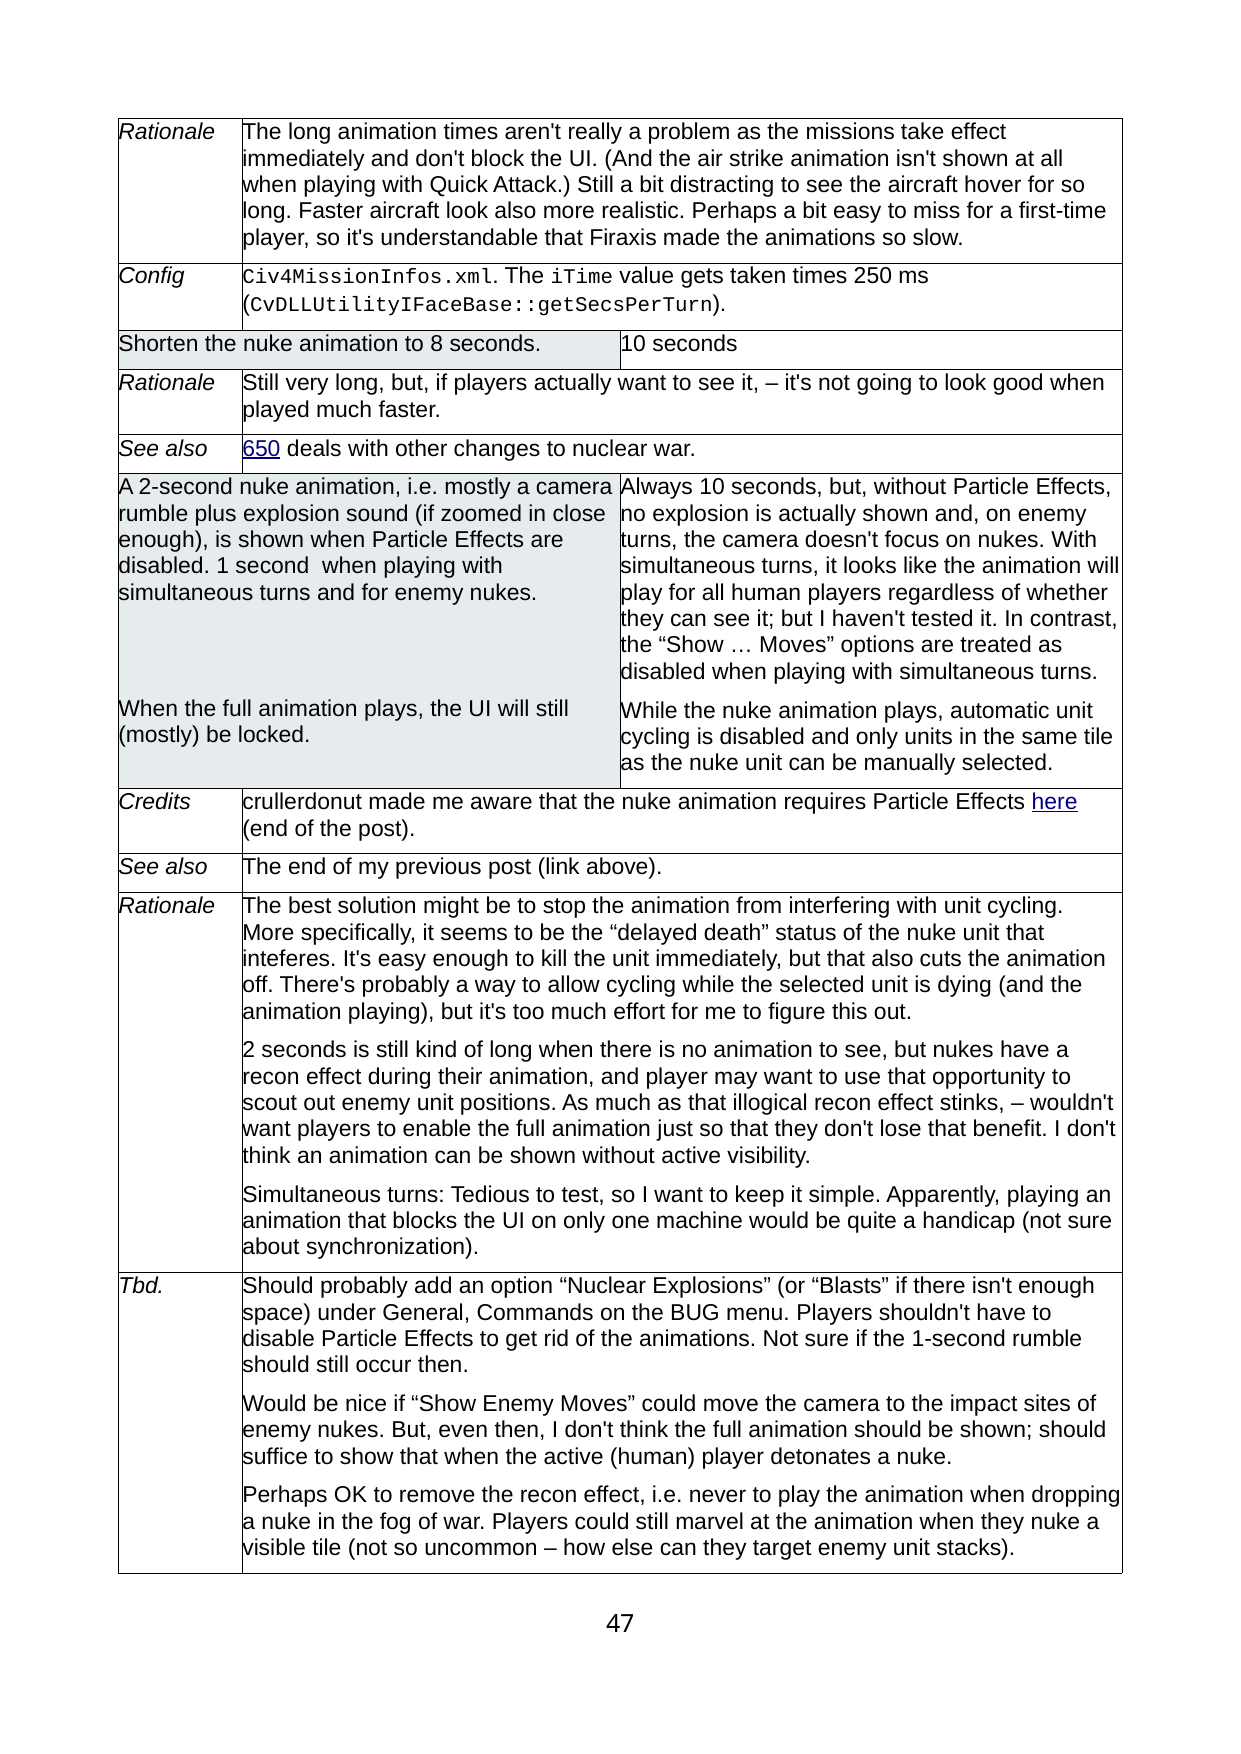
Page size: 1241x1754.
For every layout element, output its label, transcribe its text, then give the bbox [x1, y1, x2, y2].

table_cell See also [119, 854, 242, 892]
table_cell crullerdonut made me aware that the nuke animation requires Particle Effects here (end of the post). [243, 789, 1122, 853]
table_cell Config [119, 264, 242, 330]
table_cell A 2-second nuke animation, i.e. mostly a camera rumble plus explosion sound (if zoomed in close enough), is shown when Particle Effects are disabled. 1 second when playing with simultaneous turns and for enemy nukes. When the full animation plays, the UI will still (mostly) be locked. [119, 474, 620, 788]
table_cell 10 seconds [621, 331, 1122, 369]
table_cell The long animation times aren't really a problem as the missions take effect immediately and don't block the UI. (And the air strike animation isn't shown at all when playing with Quick Attack.) Still a bit distracting to see the aircraft hover for so long. Faster aircraft look also more realistic. Perhaps a bit easy to miss for a first-time player, so it's understandable that Firaxis made the animations so slow. [243, 119, 1122, 262]
table_cell Still very long, but, if players actually want to see it, – it's not going to look good when played much faster. [243, 370, 1122, 434]
table_cell Rationale [119, 370, 242, 434]
table_cell Rationale [119, 119, 242, 262]
table_cell The best solution might be to stop the animation from interfering with unit cycling. More specifically, it seems to be the “delayed death” status of the nuke unit that inteferes. It's easy enough to kill the unit immediately, but that also cuts the animation off. There's probably a way to allow cycling while the selected unit is dying (and the animation playing), but it's too much effort for me to figure this out. 2 seconds is still kind of long when there is no animation to see, but nukes have a recon effect during their animation, and player may want to use that opportunity to scout out enemy unit positions. As much as that illogical recon effect stinks, – wouldn't want players to enable the full animation just so that they don't lose that benefit. I don't think an animation can be shown without active visibility. Simultaneous turns: Tedious to test, so I want to keep it simple. Apparently, playing an animation that blocks the UI on only one machine would be quite a handicap (not sure about synchronization). [243, 893, 1122, 1272]
table_cell 650 deals with other changes to nuclear war. [243, 435, 1122, 473]
table_cell Shorten the nuke animation to 8 seconds. [119, 331, 620, 369]
table_cell The end of my previous post (link above). [243, 854, 1122, 892]
table_cell See also [119, 435, 242, 473]
table_cell Credits [119, 789, 242, 853]
table_cell Tbd. [119, 1273, 242, 1573]
table_cell Always 10 seconds, but, without Particle Effects, no explosion is actually shown and, on enemy turns, the camera doesn't focus on nukes. With simultaneous turns, it looks like the animation will play for all human players regardless of whether they can see it; but I haven't tested it. In contrast, the “Show … Moves” options are treated as disabled when playing with simultaneous turns. While the nuke animation plays, automatic unit cycling is disabled and only units in the same tile as the nuke unit can be manually selected. [621, 474, 1122, 788]
table_cell Rationale [119, 893, 242, 1272]
table_cell Should probably add an option “Nuclear Explosions” (or “Blasts” if there isn't enough space) under General, Commands on the BUG menu. Players shouldn't have to disable Particle Effects to get rid of the animations. Not sure if the 1-second rumble should still occur then. Would be nice if “Show Enemy Moves” could move the camera to the impact sites of enemy nukes. But, even then, I don't think the full animation should be shown; should suffice to show that when the active (human) player detonates a nuke. Perhaps OK to remove the recon effect, i.e. never to play the animation when dropping a nuke in the fog of war. Players could still marvel at the animation when they nuke a visible tile (not so uncommon – how else can they target enemy unit stacks). [243, 1273, 1122, 1573]
table_cell Civ4MissionInfos.xml. The iTime value gets taken times 250 ms (CvDLLUtilityIFaceBase::getSecsPerTurn). [243, 264, 1122, 330]
